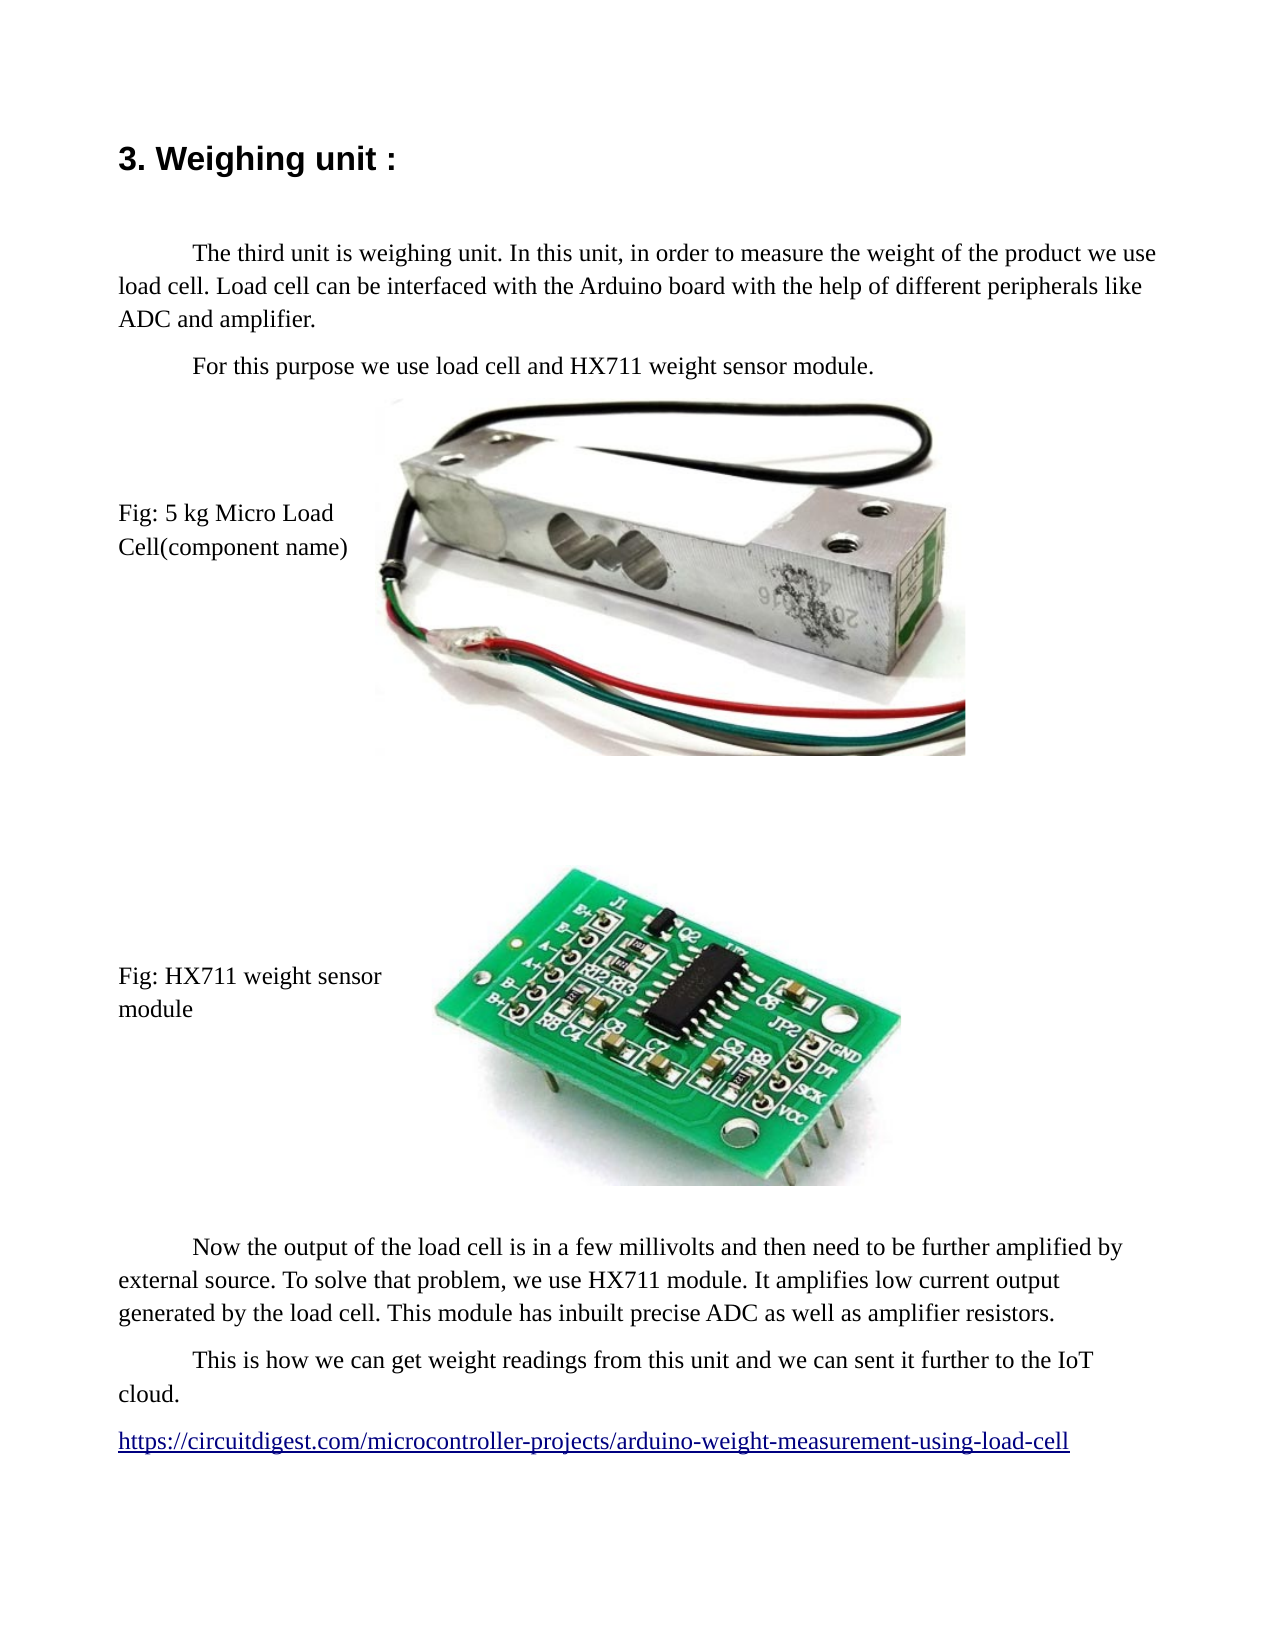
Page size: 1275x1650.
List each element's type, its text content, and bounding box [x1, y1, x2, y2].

picture [375, 398, 966, 756]
text https://circuitdigest.com/microcontroller-projects/arduino-weight-measurement-using-load-cell [118, 1426, 1157, 1455]
subtitle 3. Weighing unit : [118, 139, 1157, 178]
text Fig: HX711 weight sensor module [118, 961, 431, 1023]
text Fig: 5 kg Micro Load Cell(component name) [118, 494, 375, 561]
text This is how we can get weight readings from this unit and we can sent it further to the IoT cloud. [118, 1346, 1157, 1407]
picture [431, 865, 902, 1186]
text For this purpose we use load cell and HX711 weight sensor module. [118, 351, 1157, 380]
text The third unit is weighing unit. In this unit, in order to measure the weight of the product we use load cell. Load cell can be interfaced with the Arduino board with the help of different peripherals like ADC and amplifier. [118, 238, 1157, 332]
text Now the output of the load cell is in a few millivolts and then need to be further amplified by external source. To solve that problem, we use HX711 module. It amplifies low current output generated by the load cell. This module has inbuilt precise ADC as well as amplifier resistors. [118, 1232, 1157, 1327]
text [966, 494, 1157, 561]
text [902, 961, 1157, 1023]
